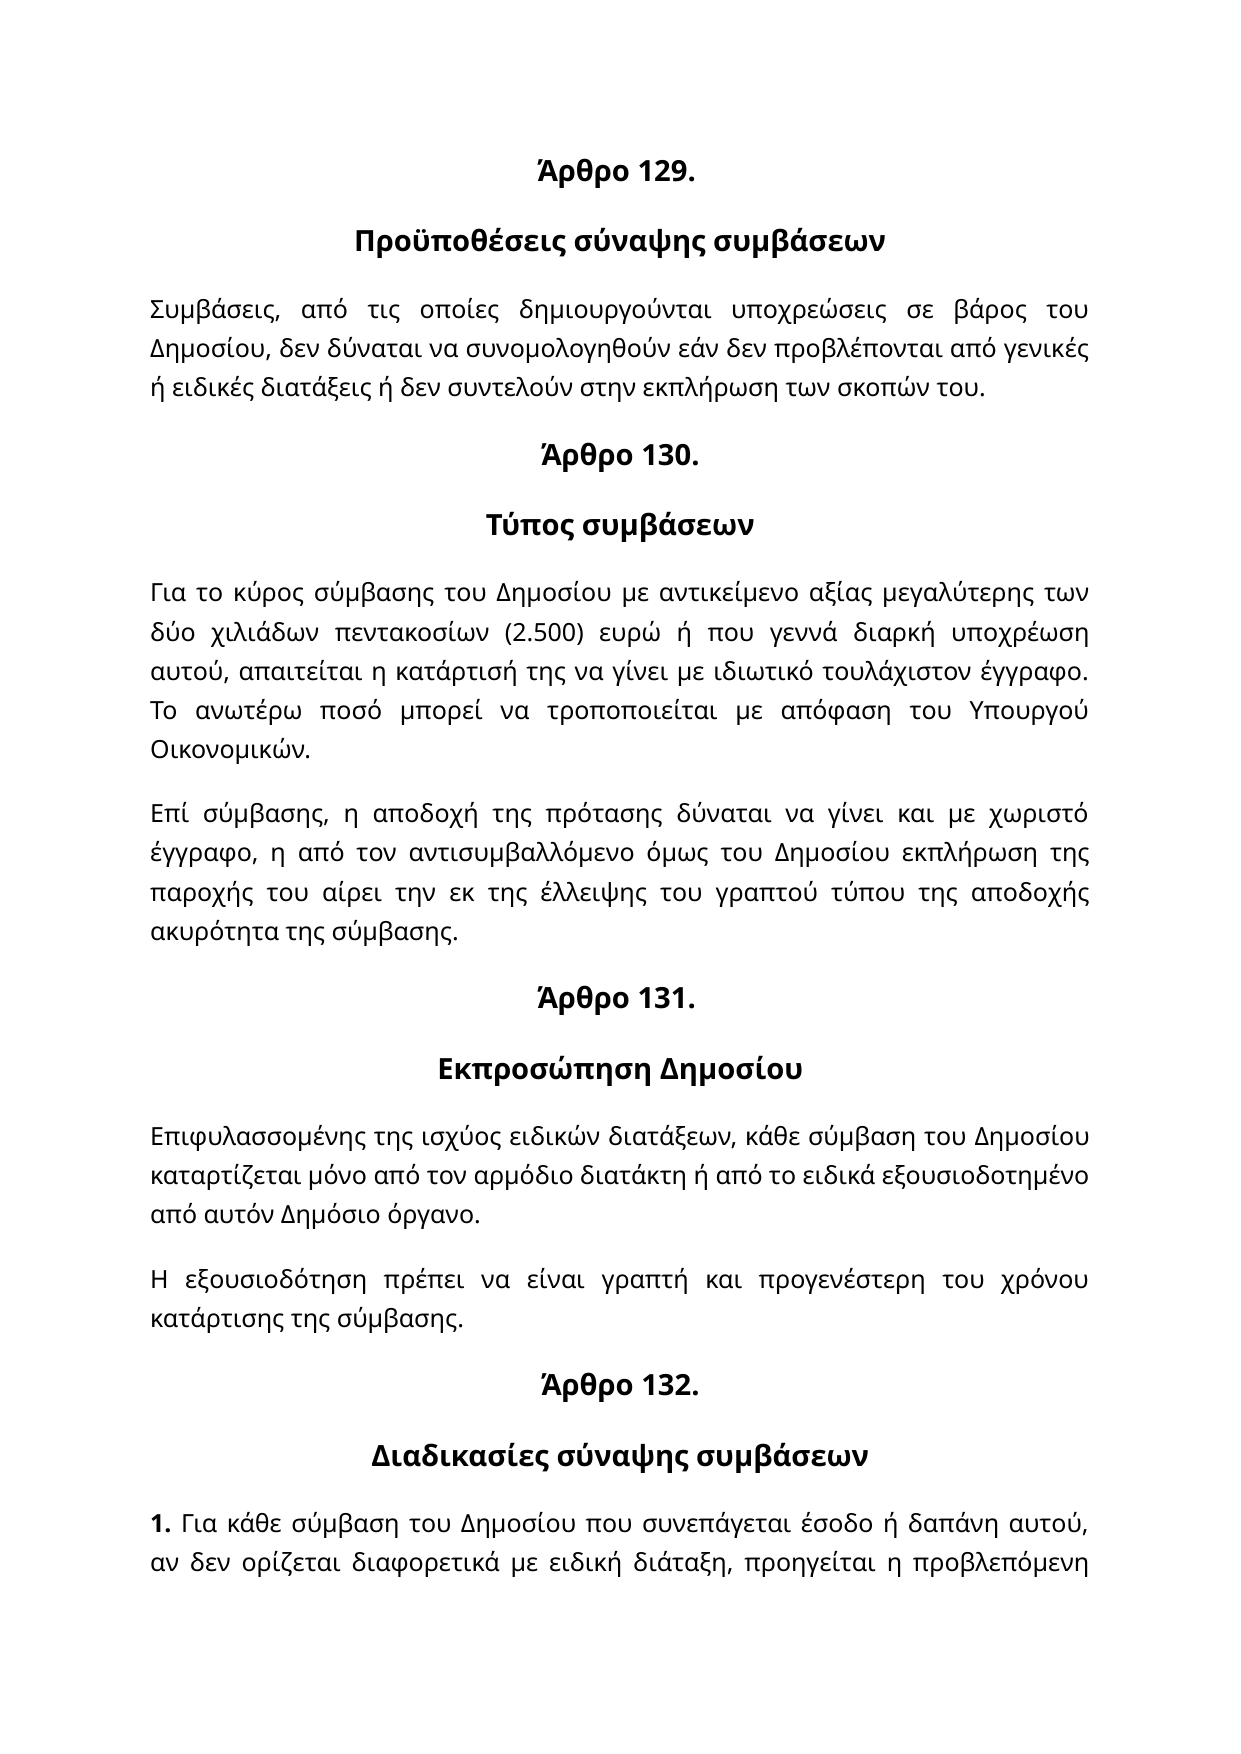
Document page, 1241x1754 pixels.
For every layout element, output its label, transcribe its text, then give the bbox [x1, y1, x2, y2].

subtitle Άρθρο 130. [150, 434, 1090, 473]
text Επιφυλασσομένης της ισχύος ειδικών διατάξεων, κάθε σύμβαση του Δημοσίου καταρτίζεται μόνο από τον αρμόδιο διατάκτη ή από το ειδικά εξουσιοδοτημένο από αυτόν Δημόσιο όργανο. [150, 1119, 1090, 1231]
subtitle Τύπος συμβάσεων [150, 504, 1090, 544]
text 1. Για κάθε σύμβαση του Δημοσίου που συνεπάγεται έσοδο ή δαπάνη αυτού, αν δεν ορίζεται διαφορετικά με ειδική διάταξη, προηγείται η προβλεπόμενη [150, 1506, 1090, 1579]
subtitle Διαδικασίες σύναψης συμβάσεων [150, 1435, 1090, 1475]
subtitle Άρθρο 132. [150, 1364, 1090, 1404]
subtitle Άρθρο 129. [150, 150, 1090, 190]
subtitle Εκπροσώπηση Δημοσίου [150, 1048, 1090, 1088]
text Για το κύρος σύμβασης του Δημοσίου με αντικείμενο αξίας μεγαλύτερης των δύο χιλιάδων πεντακοσίων (2.500) ευρώ ή που γεννά διαρκή υποχρέωση αυτού, απαιτείται η κατάρτισή της να γίνει με ιδιωτικό τουλάχιστον έγγραφο. Το ανωτέρω ποσό μπορεί να τροποποιείται με απόφαση του Υπουργού Οικονομικών. [150, 575, 1090, 766]
subtitle Προϋποθέσεις σύναψης συμβάσεων [150, 221, 1090, 260]
text Συμβάσεις, από τις οποίες δημιουργούνται υποχρεώσεις σε βάρος του Δημοσίου, δεν δύναται να συνομολογηθούν εάν δεν προβλέπονται από γενικές ή ειδικές διατάξεις ή δεν συντελούν στην εκπλήρωση των σκοπών του. [150, 291, 1090, 404]
text Επί σύμβασης, η αποδοχή της πρότασης δύναται να γίνει και με χωριστό έγγραφο, η από τον αντισυμβαλλόμενο όμως του Δημοσίου εκπλήρωση της παροχής του αίρει την εκ της έλλειψης του γραπτού τύπου της αποδοχής ακυρότητα της σύμβασης. [150, 796, 1090, 947]
subtitle Άρθρο 131. [150, 977, 1090, 1017]
text Η εξουσιοδότηση πρέπει να είναι γραπτή και προγενέστερη του χρόνου κατάρτισης της σύμβασης. [150, 1261, 1090, 1334]
